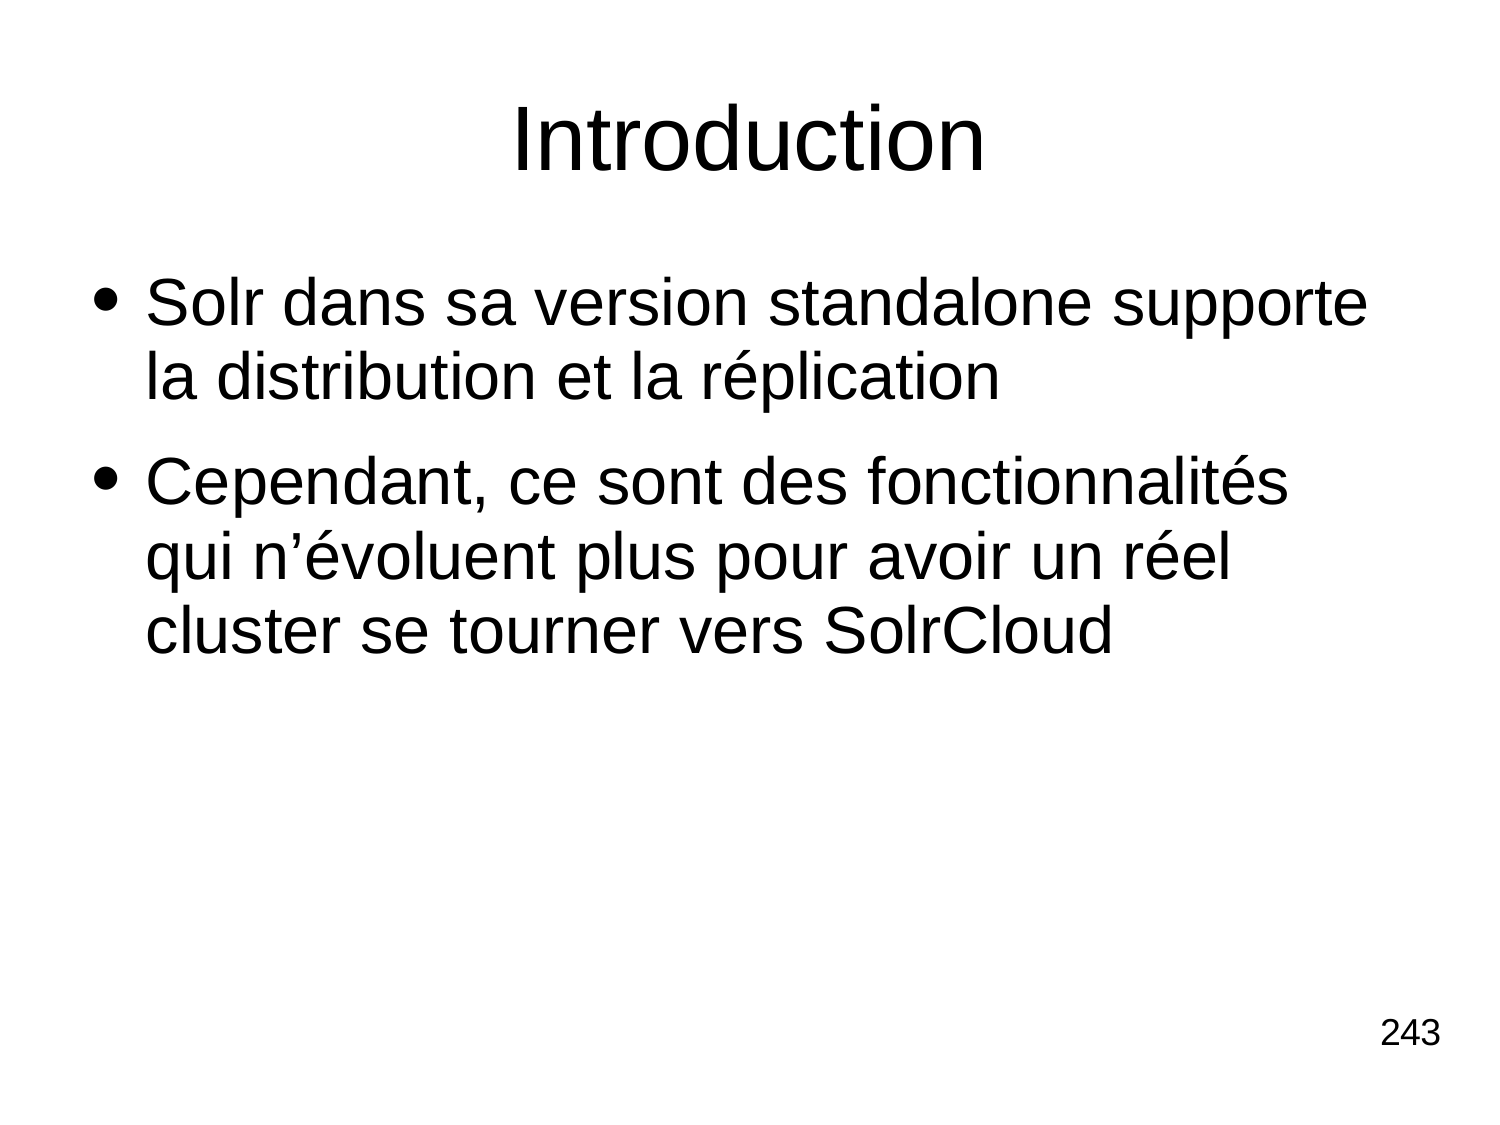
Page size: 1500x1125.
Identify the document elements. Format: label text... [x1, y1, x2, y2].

text_box ● [90, 454, 119, 493]
title Introduction [87, 26, 1413, 267]
text_box ● [90, 275, 119, 314]
slide_number 243 [1373, 1009, 1451, 1125]
text_box Solr dans sa version standalone supporte la distribution et la réplication Cependant, ce sont des fonctionnalités qui n’évoluent plus pour avoir un réel cluster se tourner vers SolrCloud [143, 254, 1373, 668]
